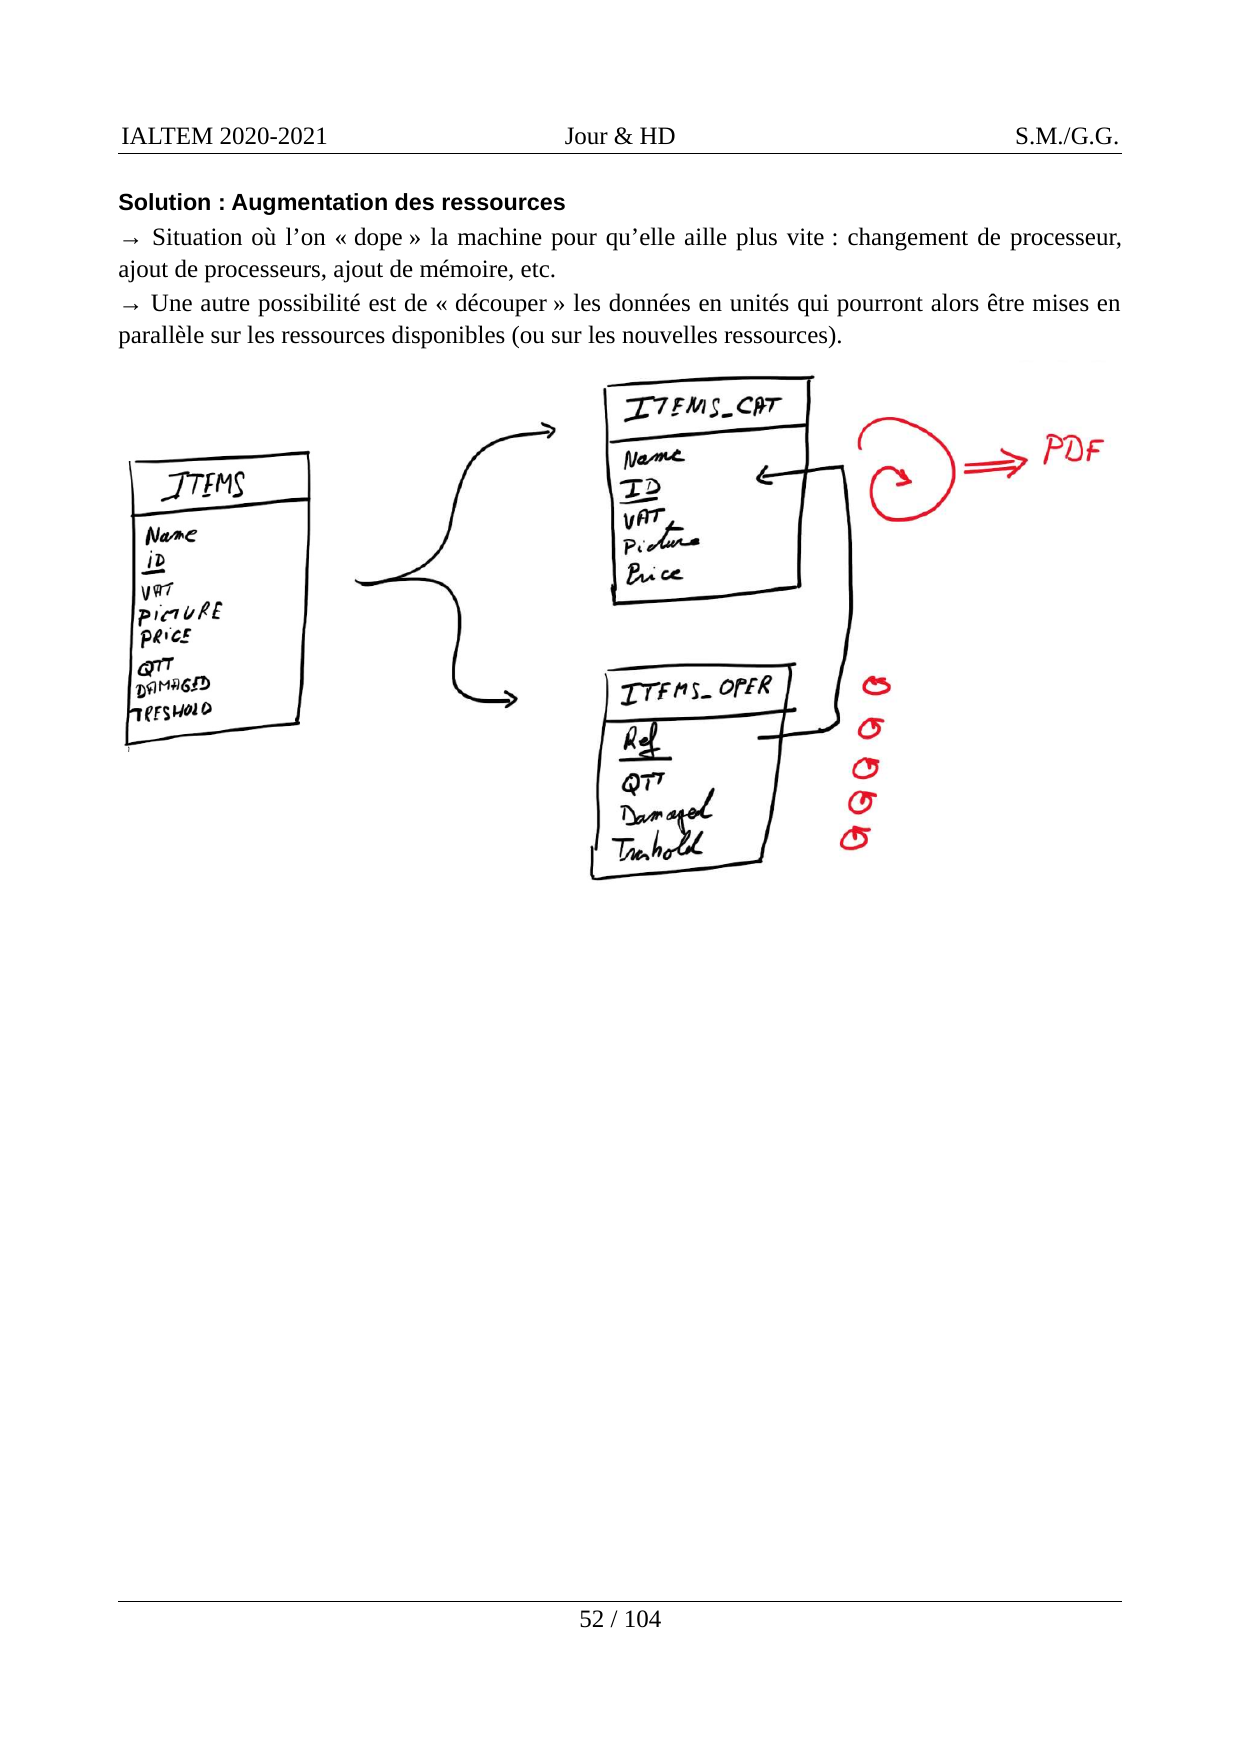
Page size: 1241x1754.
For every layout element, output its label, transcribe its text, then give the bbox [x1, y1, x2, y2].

subtitle Solution : Augmentation des ressources [118, 188, 1122, 215]
text → Situation où l’on « dope » la machine pour qu’elle aille plus vite : changement de processeur, ajout de processeurs, ajout de mémoire, etc. [118, 222, 1122, 283]
text → Une autre possibilité est de « découper » les données en unités qui pourront alors être mises en parallèle sur les ressources disponibles (ou sur les nouvelles ressources). [118, 288, 1122, 349]
picture [118, 353, 1123, 890]
